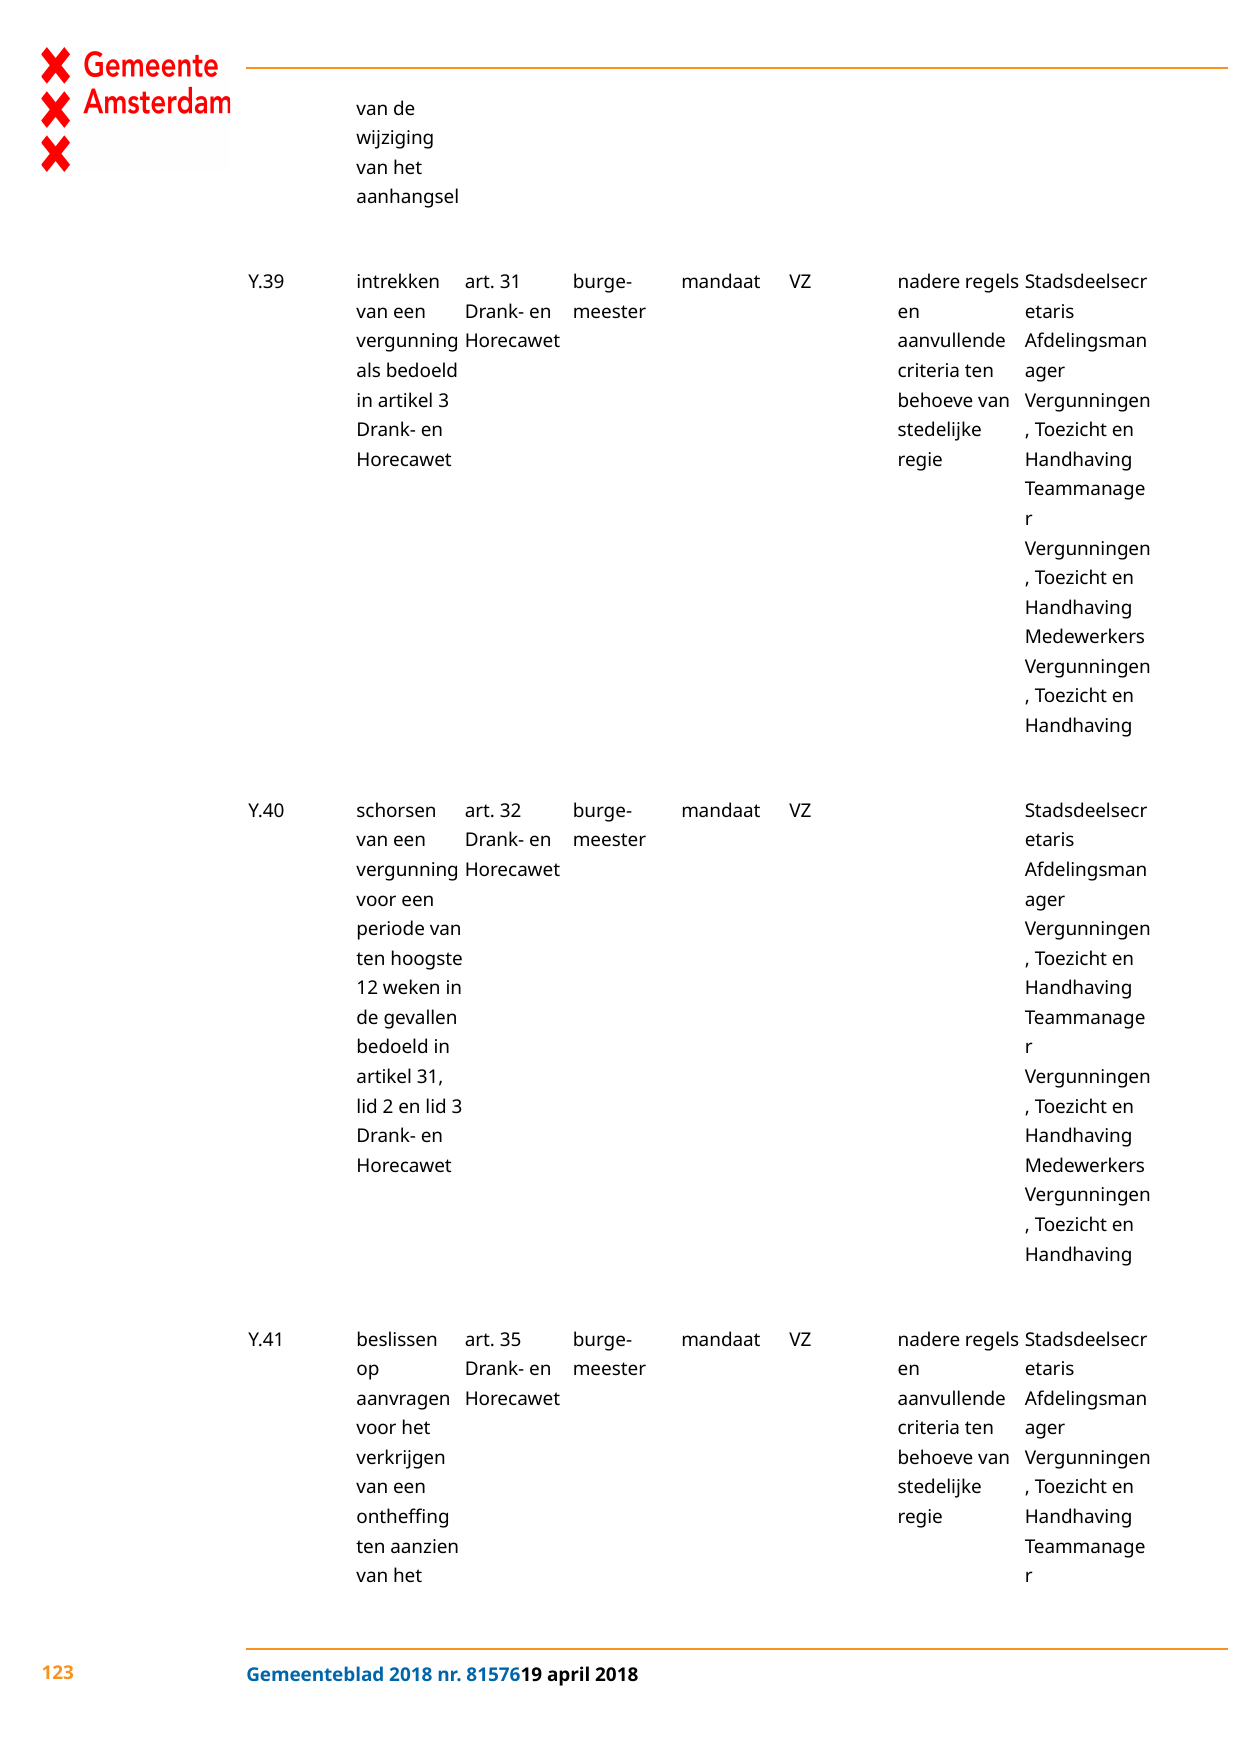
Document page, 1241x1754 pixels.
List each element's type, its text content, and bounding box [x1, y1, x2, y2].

table_cell Y.39 [248, 239, 356, 767]
table_cell mandaat [681, 768, 789, 1296]
table_cell [573, 95, 681, 239]
table_cell [898, 95, 1024, 239]
table_cell [465, 95, 573, 239]
picture [41, 47, 231, 172]
table_cell nadere regels en aanvullende criteria ten behoeve van stedelijke regie [898, 239, 1024, 767]
table_cell art. 35 Drank- en Horecawet [465, 1296, 573, 1588]
table_cell [789, 95, 897, 239]
table_cell van de wijziging van het aanhangsel [356, 95, 464, 239]
table_cell VZ [789, 768, 897, 1296]
table_cell [898, 768, 1024, 1296]
table_cell mandaat [681, 239, 789, 767]
table_cell [1025, 95, 1152, 239]
table_cell Stadsdeelsecretaris Afdelingsmanager Vergunningen, Toezicht en Handhaving Teammanager Vergunningen, Toezicht en Handhaving Medewerkers Vergunningen, Toezicht en Handhaving [1025, 768, 1152, 1296]
table_cell burge-meester [573, 768, 681, 1296]
table_cell Y.40 [248, 768, 356, 1296]
table_cell beslissen op aanvragen voor het verkrijgen van een ontheffing ten aanzien van het [356, 1296, 464, 1588]
table_cell burge-meester [573, 239, 681, 767]
table_cell intrekken van een vergunning als bedoeld in artikel 3 Drank- en Horecawet [356, 239, 464, 767]
table_cell burge-meester [573, 1296, 681, 1588]
table_cell [248, 95, 356, 239]
table_cell Stadsdeelsecretaris Afdelingsmanager Vergunningen, Toezicht en Handhaving Teammanager [1025, 1296, 1152, 1588]
table_cell Y.41 [248, 1296, 356, 1588]
table_cell schorsen van een vergunning voor een periode van ten hoogste 12 weken in de gevallen bedoeld in artikel 31, lid 2 en lid 3 Drank- en Horecawet [356, 768, 464, 1296]
table_cell VZ [789, 239, 897, 767]
table_cell [681, 95, 789, 239]
table_cell VZ [789, 1296, 897, 1588]
table_cell Stadsdeelsecretaris Afdelingsmanager Vergunningen, Toezicht en Handhaving Teammanager Vergunningen, Toezicht en Handhaving Medewerkers Vergunningen, Toezicht en Handhaving [1025, 239, 1152, 767]
table_cell art. 31 Drank- en Horecawet [465, 239, 573, 767]
table_cell nadere regels en aanvullende criteria ten behoeve van stedelijke regie [898, 1296, 1024, 1588]
table_cell mandaat [681, 1296, 789, 1588]
table_cell art. 32 Drank- en Horecawet [465, 768, 573, 1296]
